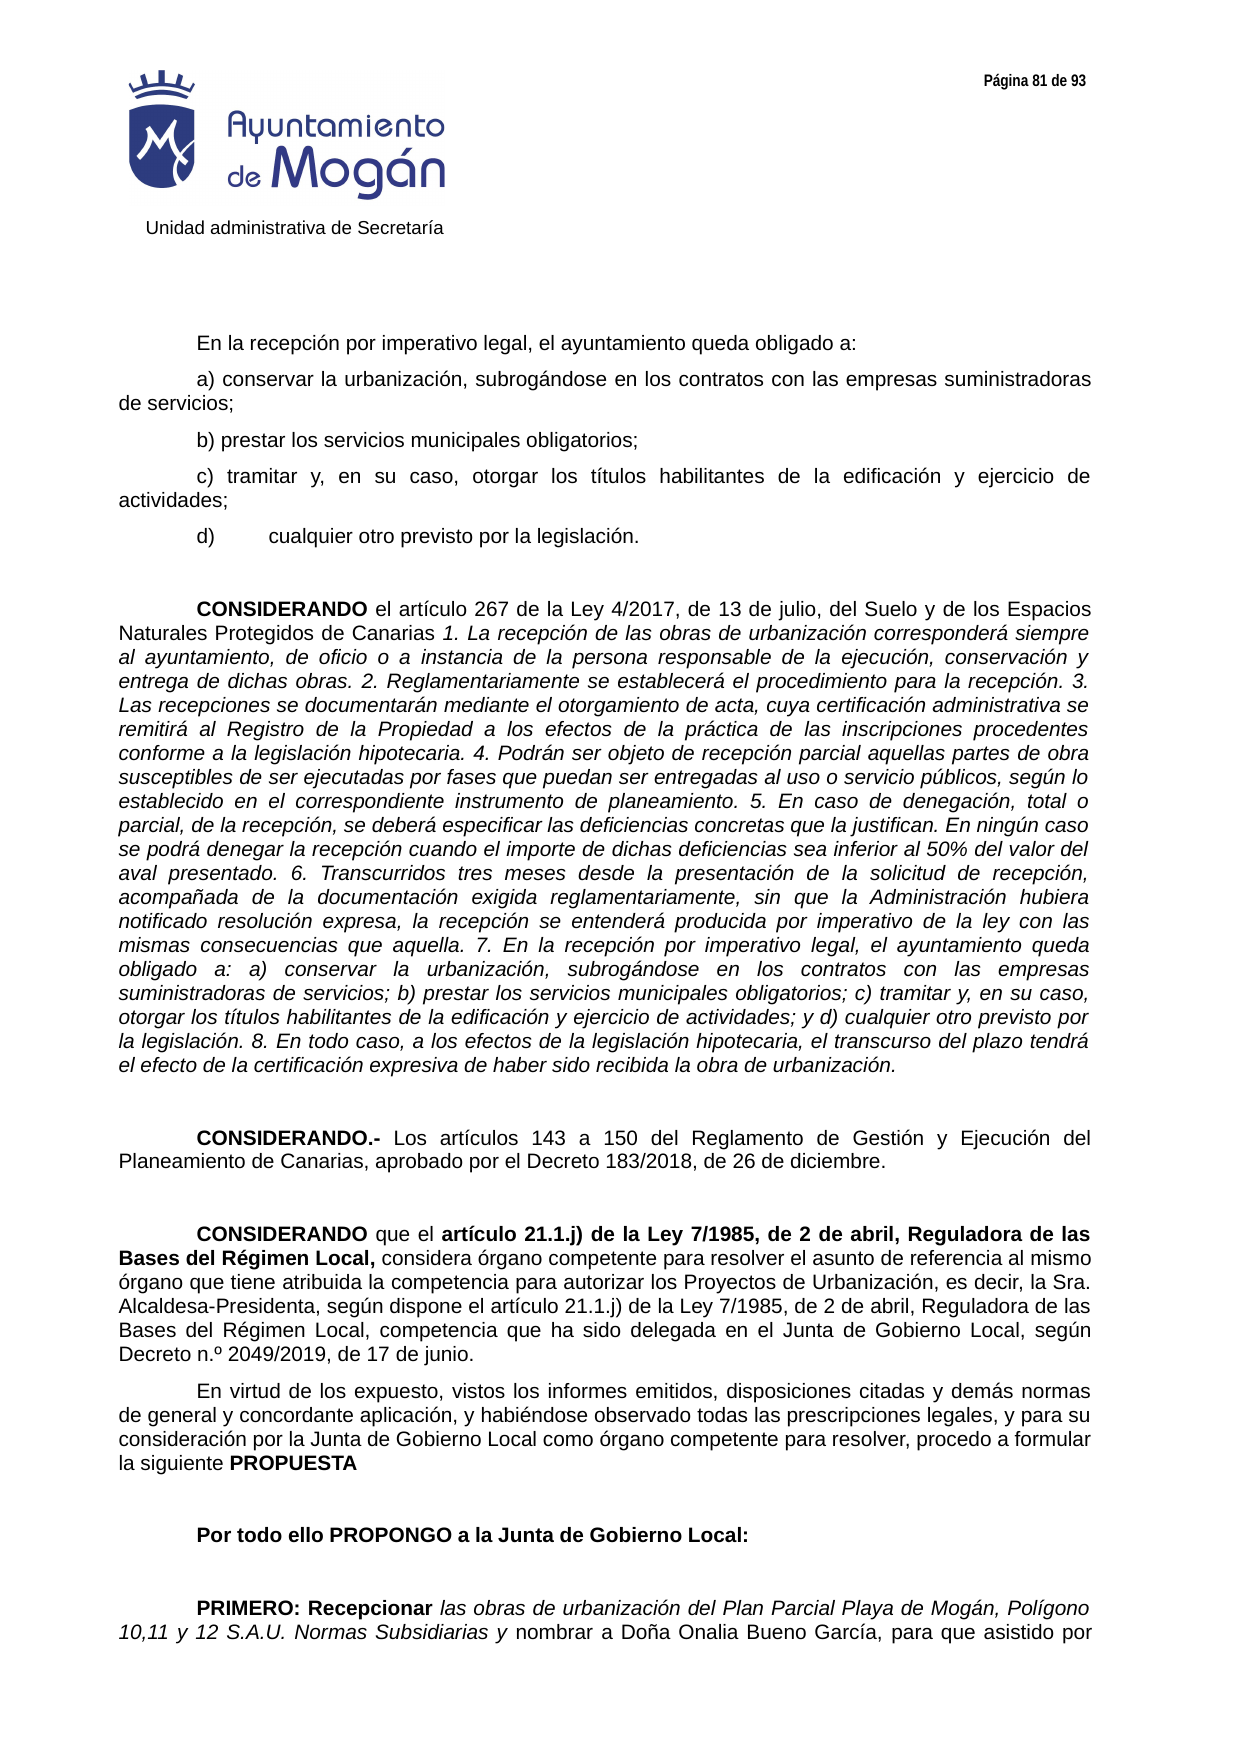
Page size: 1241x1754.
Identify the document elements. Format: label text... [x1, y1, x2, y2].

picture [128, 70, 445, 206]
text CONSIDERANDO el artículo 267 de la Ley 4/2017, de 13 de julio, del Suelo y de los Espacios Naturales Protegidos de Canarias 1. La recepción de las obras de urbanización corresponderá siempre al ayuntamiento, de oficio o a instancia de la persona responsable de la ejecución, conservación y entrega de dichas obras. 2. Reglamentariamente se establecerá el procedimiento para la recepción. 3. Las recepciones se documentarán mediante el otorgamiento de acta, cuya certificación administrativa se remitirá al Registro de la Propiedad a los efectos de la práctica de las inscripciones procedentes conforme a la legislación hipotecaria. 4. Podrán ser objeto de recepción parcial aquellas partes de obra susceptibles de ser ejecutadas por fases que puedan ser entregadas al uso o servicio públicos, según lo establecido en el correspondiente instrumento de planeamiento. 5. En caso de denegación, total o parcial, de la recepción, se deberá especificar las deficiencias concretas que la justifican. En ningún caso se podrá denegar la recepción cuando el importe de dichas deficiencias sea inferior al 50% del valor del aval presentado. 6. Transcurridos tres meses desde la presentación de la solicitud de recepción, acompañada de la documentación exigida reglamentariamente, sin que la Administración hubiera notificado resolución expresa, la recepción se entenderá producida por imperativo de la ley con las mismas consecuencias que aquella. 7. En la recepción por imperativo legal, el ayuntamiento queda obligado a: a) conservar la urbanización, subrogándose en los contratos con las empresas suministradoras de servicios; b) prestar los servicios municipales obligatorios; c) tramitar y, en su caso, otorgar los títulos habilitantes de la edificación y ejercicio de actividades; y d) cualquier otro previsto por la legislación. 8. En todo caso, a los efectos de la legislación hipotecaria, el transcurso del plazo tendrá el efecto de la certificación expresiva de haber sido recibida la obra de urbanización. [118, 597, 1092, 1076]
text PRIMERO: Recepcionar las obras de urbanización del Plan Parcial Playa de Mogán, Polígono 10,11 y 12 S.A.U. Normas Subsidiarias y nombrar a Doña Onalia Bueno García, para que asistido por [118, 1596, 1092, 1644]
text En la recepción por imperativo legal, el ayuntamiento queda obligado a: [118, 331, 1092, 354]
text b) prestar los servicios municipales obligatorios; [118, 427, 1092, 451]
text c) tramitar y, en su caso, otorgar los títulos habilitantes de la edificación y ejercicio de actividades; [118, 464, 1092, 512]
text En virtud de los expuesto, vistos los informes emitidos, disposiciones citadas y demás normas de general y concordante aplicación, y habiéndose observado todas las prescripciones legales, y para su consideración por la Junta de Gobierno Local como órgano competente para resolver, procedo a formular la siguiente PROPUESTA [118, 1378, 1092, 1474]
list cualquier otro previsto por la legislación. [118, 524, 1092, 548]
text CONSIDERANDO.- Los artículos 143 a 150 del Reglamento de Gestión y Ejecución del Planeamiento de Canarias, aprobado por el Decreto 183/2018, de 26 de diciembre. [118, 1125, 1092, 1173]
text a) conservar la urbanización, subrogándose en los contratos con las empresas suministradoras de servicios; [118, 367, 1092, 415]
text CONSIDERANDO que el artículo 21.1.j) de la Ley 7/1985, de 2 de abril, Reguladora de las Bases del Régimen Local, considera órgano competente para resolver el asunto de referencia al mismo órgano que tiene atribuida la competencia para autorizar los Proyectos de Urbanización, es decir, la Sra. Alcaldesa-Presidenta, según dispone el artículo 21.1.j) de la Ley 7/1985, de 2 de abril, Reguladora de las Bases del Régimen Local, competencia que ha sido delegada en el Junta de Gobierno Local, según Decreto n.º 2049/2019, de 17 de junio. [118, 1222, 1092, 1366]
text Por todo ello PROPONGO a la Junta de Gobierno Local: [118, 1523, 1092, 1547]
